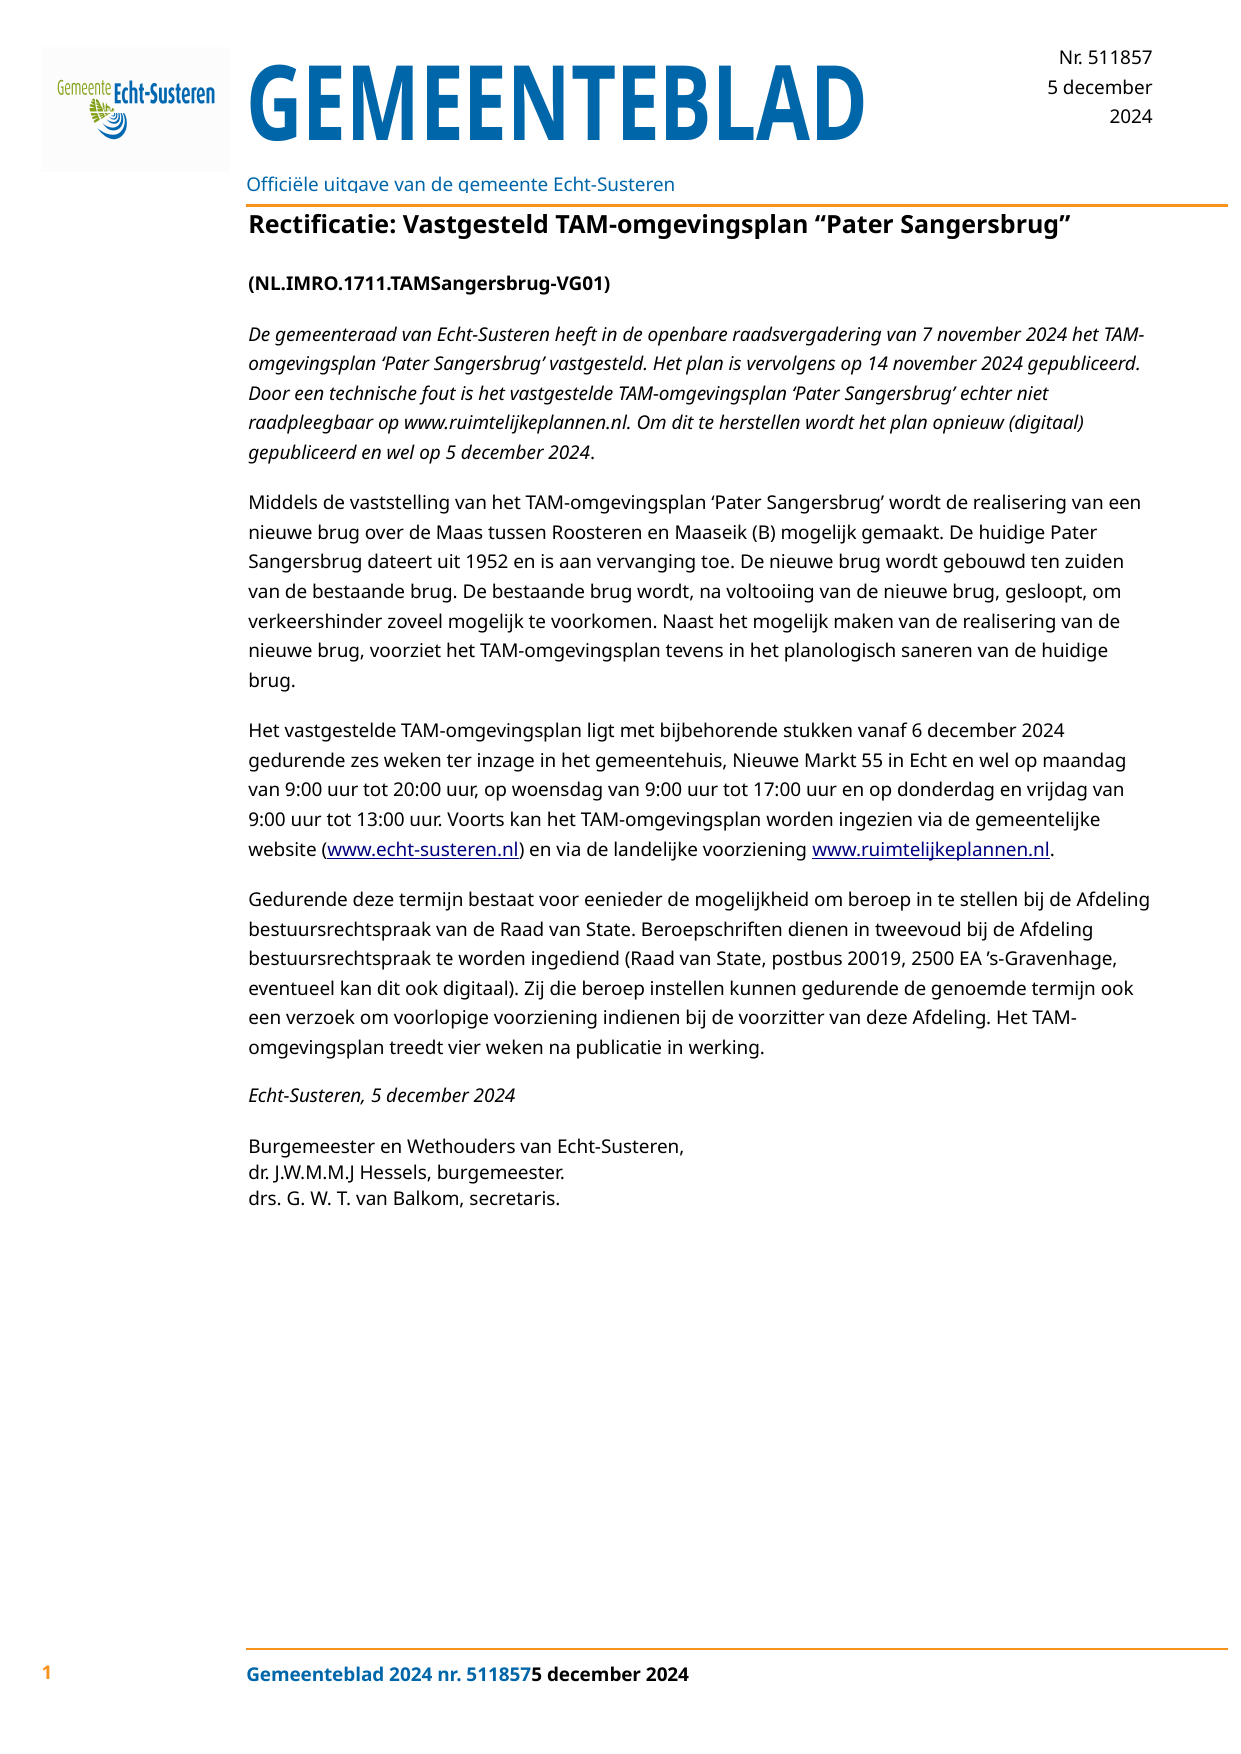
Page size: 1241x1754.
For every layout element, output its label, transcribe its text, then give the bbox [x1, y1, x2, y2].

text Rectificatie: Vastgesteld TAM-omgevingsplan “Pater Sangersbrug” [248, 207, 1152, 241]
text Middels de vaststelling van het TAM-omgevingsplan ‘Pater Sangersbrug’ wordt de realisering van een nieuwe brug over de Maas tussen Roosteren en Maaseik (B) mogelijk gemaakt. De huidige Pater Sangersbrug dateert uit 1952 en is aan vervanging toe. De nieuwe brug wordt gebouwd ten zuiden van de bestaande brug. De bestaande brug wordt, na voltooiing van de nieuwe brug, gesloopt, om verkeershinder zoveel mogelijk te voorkomen. Naast het mogelijk maken van de realisering van de nieuwe brug, voorziet het TAM-omgevingsplan tevens in het planologisch saneren van de huidige brug. [248, 489, 1152, 693]
picture [41, 47, 231, 172]
text dr. J.W.M.M.J Hessels, burgemeester. [248, 1159, 1152, 1185]
text (NL.IMRO.1711.TAMSangersbrug-VG01) [248, 270, 1152, 296]
text Het vastgestelde TAM-omgevingsplan ligt met bijbehorende stukken vanaf 6 december 2024 gedurende zes weken ter inzage in het gemeentehuis, Nieuwe Markt 55 in Echt en wel op maandag van 9:00 uur tot 20:00 uur, op woensdag van 9:00 uur tot 17:00 uur en op donderdag en vrijdag van 9:00 uur tot 13:00 uur. Voorts kan het TAM-omgevingsplan worden ingezien via de gemeentelijke website (www.echt-susteren.nl) en via de landelijke voorziening www.ruimtelijkeplannen.nl. [248, 717, 1152, 861]
text drs. G. W. T. van Balkom, secretaris. [248, 1185, 1152, 1211]
text Gedurende deze termijn bestaat voor eenieder de mogelijkheid om beroep in te stellen bij de Afdeling bestuursrechtspraak van de Raad van State. Beroepschriften dienen in tweevoud bij de Afdeling bestuursrechtspraak te worden ingediend (Raad van State, postbus 20019, 2500 EA ’s-Gravenhage, eventueel kan dit ook digitaal). Zij die beroep instellen kunnen gedurende de genoemde termijn ook een verzoek om voorlopige voorziening indienen bij de voorzitter van deze Afdeling. Het TAM-omgevingsplan treedt vier weken na publicatie in werking. [248, 886, 1152, 1060]
text Echt-Susteren, 5 december 2024 [248, 1082, 1152, 1108]
text Burgemeester en Wethouders van Echt-Susteren, [248, 1133, 1152, 1159]
text De gemeenteraad van Echt-Susteren heeft in de openbare raadsvergadering van 7 november 2024 het TAM-omgevingsplan ‘Pater Sangersbrug’ vastgesteld. Het plan is vervolgens op 14 november 2024 gepubliceerd. Door een technische fout is het vastgestelde TAM-omgevingsplan ‘Pater Sangersbrug’ echter niet raadpleegbaar op www.ruimtelijkeplannen.nl. Om dit te herstellen wordt het plan opnieuw (digitaal) gepubliceerd en wel op 5 december 2024. [248, 321, 1152, 465]
